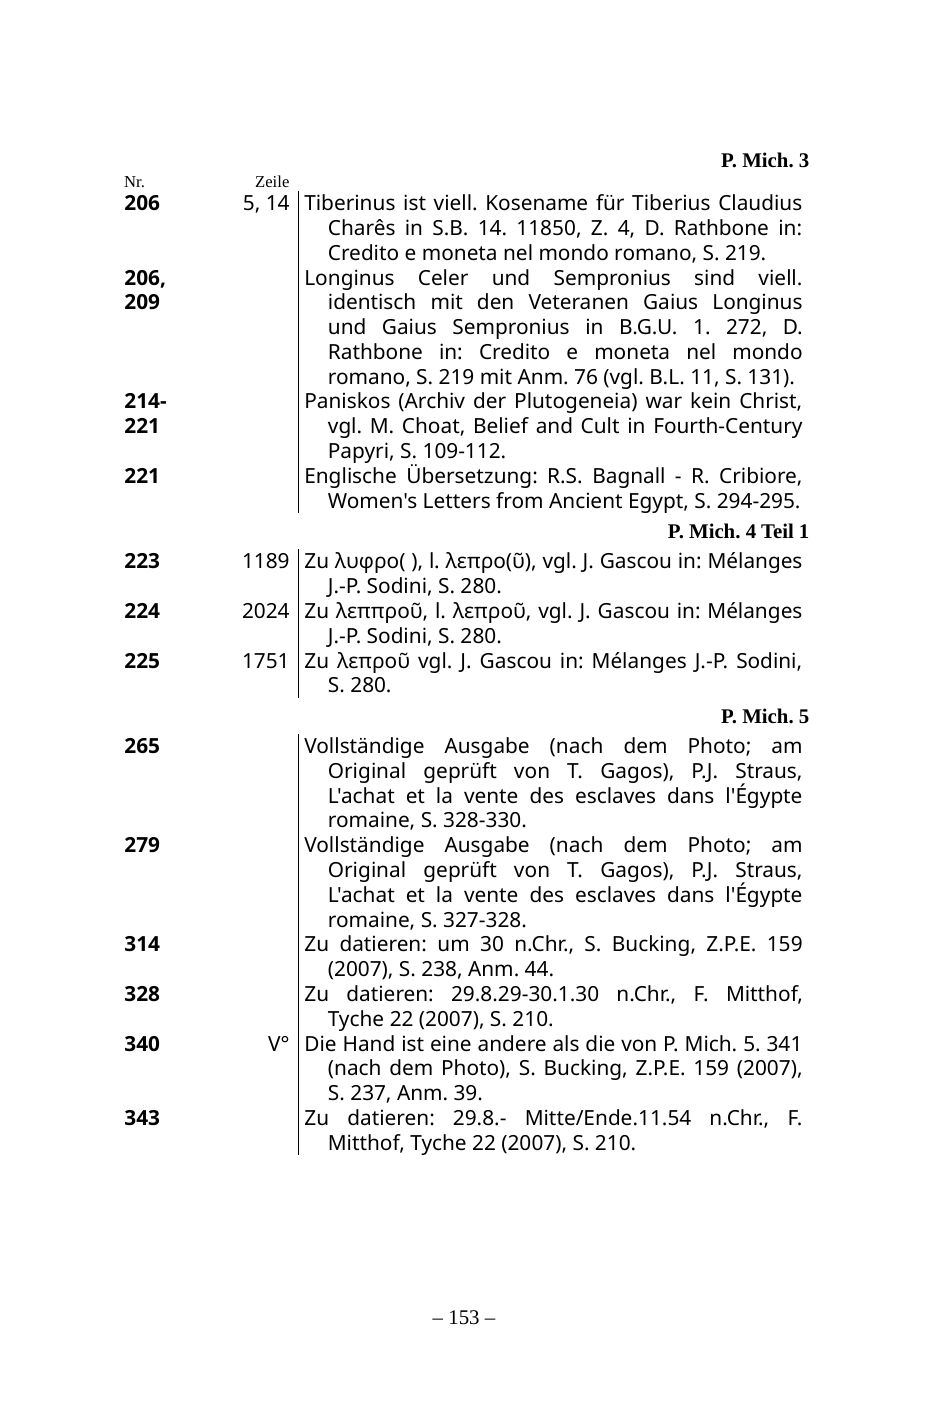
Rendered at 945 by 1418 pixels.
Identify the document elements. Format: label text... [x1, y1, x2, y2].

table_cell [207, 1106, 298, 1155]
table_cell Tiberinus ist viell. Kosename für Tiberius Claudius Charês in S.B. 14. 11850, Z. 4, D. Rathbone in: Credito e moneta nel mondo romano, S. 219. [299, 191, 809, 265]
table_cell 225 [118, 648, 207, 698]
table_cell [207, 833, 298, 932]
table_cell [207, 932, 298, 982]
table_cell Vollständige Ausgabe (nach dem Photo; am Original geprüft von T. Gagos), P.J. Straus, L'achat et la vente des esclaves dans l'Égypte romaine, S. 327-328. [299, 833, 809, 932]
table_header 265 [118, 734, 207, 833]
table_cell [207, 464, 298, 513]
table_cell 206, 209 [118, 265, 207, 389]
subtitle P. Mich. 5 [118, 704, 809, 728]
table_header [207, 734, 298, 833]
table_cell Zu datieren: um 30 n.Chr., S. Bucking, Z.P.E. 159 (2007), S. 238, Anm. 44. [299, 932, 809, 982]
table_cell Die Hand ist eine andere als die von P. Mich. 5. 341 (nach dem Photo), S. Bucking, Z.P.E. 159 (2007), S. 237, Anm. 39. [299, 1031, 809, 1106]
table_cell 314 [118, 932, 207, 982]
table_header 1189 [207, 549, 298, 599]
table_cell 279 [118, 833, 207, 932]
table_header 223 [118, 549, 207, 599]
table_cell 214-221 [118, 389, 207, 463]
table_cell 340 [118, 1031, 207, 1106]
table_cell 328 [118, 982, 207, 1031]
table_cell Zu λεπροῦ vgl. J. Gascou in: Mélanges J.-P. Sodini, S. 280. [299, 648, 809, 698]
table_cell Longinus Celer und Sempronius sind viell. identisch mit den Veteranen Gaius Longinus und Gaius Sempronius in B.G.U. 1. 272, D. Rathbone in: Credito e moneta nel mondo romano, S. 219 mit Anm. 76 (vgl. B.L. 11, S. 131). [299, 265, 809, 389]
table_cell 5, 14 [207, 191, 298, 265]
table_cell Paniskos (Archiv der Plutogeneia) war kein Christ, vgl. M. Choat, Belief and Cult in Fourth-Century Papyri, S. 109-112. [299, 389, 809, 463]
subtitle P. Mich. 4 Teil 1 [118, 519, 809, 543]
table_cell Englische Übersetzung: R.S. Bagnall - R. Cribiore, Women's Letters from Ancient Egypt, S. 294-295. [299, 464, 809, 513]
table_cell 2024 [207, 599, 298, 648]
table_cell 206 [118, 191, 207, 265]
table_cell 224 [118, 599, 207, 648]
table_cell 1751 [207, 648, 298, 698]
table_cell V° [207, 1031, 298, 1106]
table_cell 343 [118, 1106, 207, 1155]
table_header Vollständige Ausgabe (nach dem Photo; am Original geprüft von T. Gagos), P.J. Straus, L'achat et la vente des esclaves dans l'Égypte romaine, S. 328-330. [299, 734, 809, 833]
table_cell Zu λεππροῦ, l. λεπροῦ, vgl. J. Gascou in: Mélanges J.-P. Sodini, S. 280. [299, 599, 809, 648]
table_cell Zu datieren: 29.8.- Mitte/Ende.11.54 n.Chr., F. Mitthof, Tyche 22 (2007), S. 210. [299, 1106, 809, 1155]
table_cell [207, 265, 298, 389]
table_cell [207, 982, 298, 1031]
table_header Zu λυφρο( ), l. λεπρο(ῦ), vgl. J. Gascou in: Mélanges J.-P. Sodini, S. 280. [299, 549, 809, 599]
table_cell [207, 389, 298, 463]
table_cell 221 [118, 464, 207, 513]
table_cell Zu datieren: 29.8.29-30.1.30 n.Chr., F. Mitthof, Tyche 22 (2007), S. 210. [299, 982, 809, 1031]
